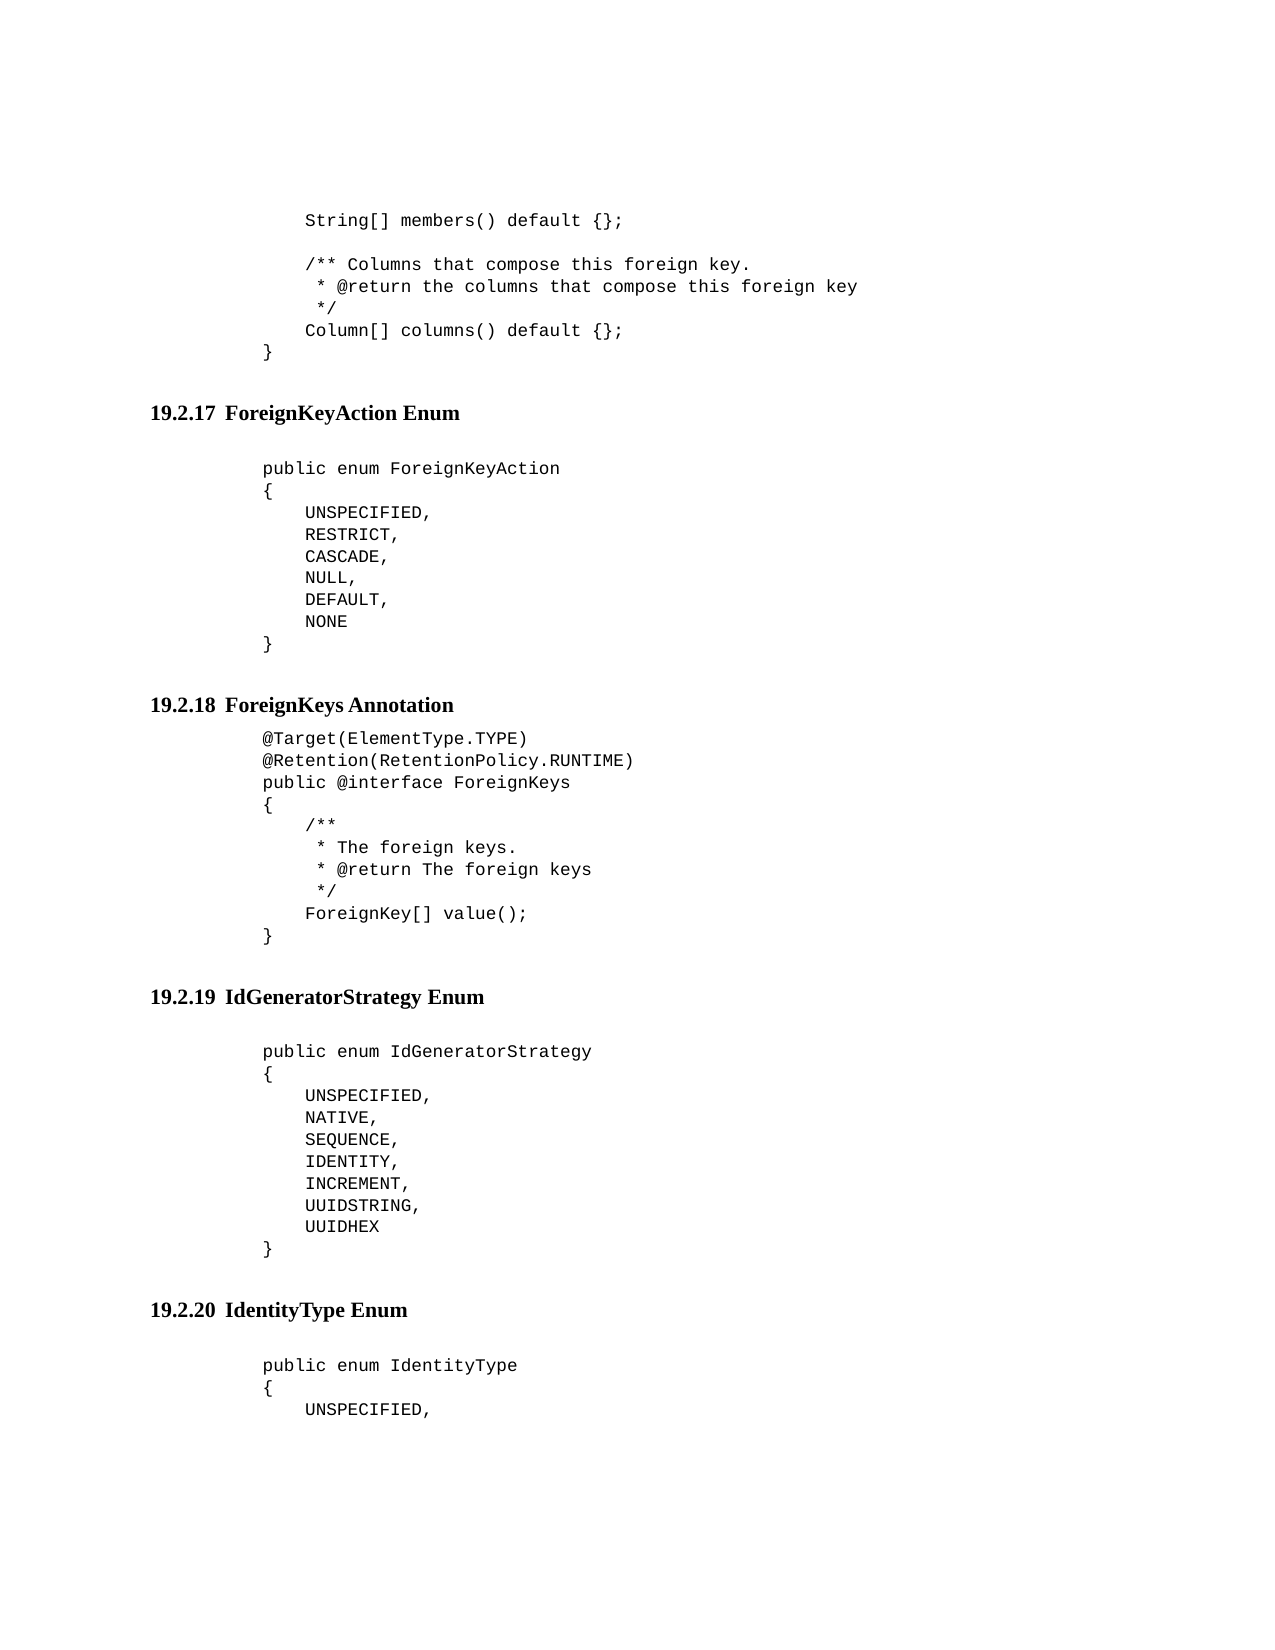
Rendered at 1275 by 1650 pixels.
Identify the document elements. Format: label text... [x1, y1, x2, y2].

text SEQUENCE, [262, 1129, 1125, 1151]
text DEFAULT, [262, 589, 1125, 611]
subtitle ForeignKeys Annotation [150, 691, 1125, 717]
text public enum ForeignKeyAction [262, 458, 1125, 480]
text } [262, 633, 1125, 655]
text */ [262, 297, 1125, 319]
text { [262, 793, 1125, 815]
text ForeignKey[] value(); [262, 903, 1125, 924]
text UNSPECIFIED, [262, 1398, 1125, 1420]
text UNSPECIFIED, [262, 1085, 1125, 1107]
text public enum IdentityType [262, 1355, 1125, 1377]
text { [262, 480, 1125, 502]
text { [262, 1063, 1125, 1085]
subtitle IdGeneratorStrategy Enum [150, 983, 1125, 1009]
text } [262, 341, 1125, 363]
text * The foreign keys. [262, 837, 1125, 859]
text @Retention(RetentionPolicy.RUNTIME) [262, 749, 1125, 771]
text NULL, [262, 567, 1125, 589]
text INCREMENT, [262, 1172, 1125, 1194]
text String[] members() default {}; [262, 210, 1125, 232]
text public enum IdGeneratorStrategy [262, 1041, 1125, 1063]
text * @return The foreign keys [262, 859, 1125, 881]
text } [262, 1238, 1125, 1260]
text UUIDSTRING, [262, 1194, 1125, 1216]
text } [262, 924, 1125, 946]
subtitle IdentityType Enum [150, 1296, 1125, 1322]
text @Target(ElementType.TYPE) [262, 728, 1125, 749]
text { [262, 1377, 1125, 1398]
text NATIVE, [262, 1107, 1125, 1129]
text public @interface ForeignKeys [262, 771, 1125, 793]
text UNSPECIFIED, [262, 502, 1125, 523]
subtitle ForeignKeyAction Enum [150, 399, 1125, 426]
text NONE [262, 611, 1125, 633]
text /** Columns that compose this foreign key. [262, 254, 1125, 276]
text IDENTITY, [262, 1151, 1125, 1172]
text UUIDHEX [262, 1216, 1125, 1238]
text /** [262, 815, 1125, 837]
text */ [262, 881, 1125, 903]
text Column[] columns() default {}; [262, 319, 1125, 341]
text CASCADE, [262, 545, 1125, 567]
text * @return the columns that compose this foreign key [262, 276, 1125, 297]
text RESTRICT, [262, 523, 1125, 545]
